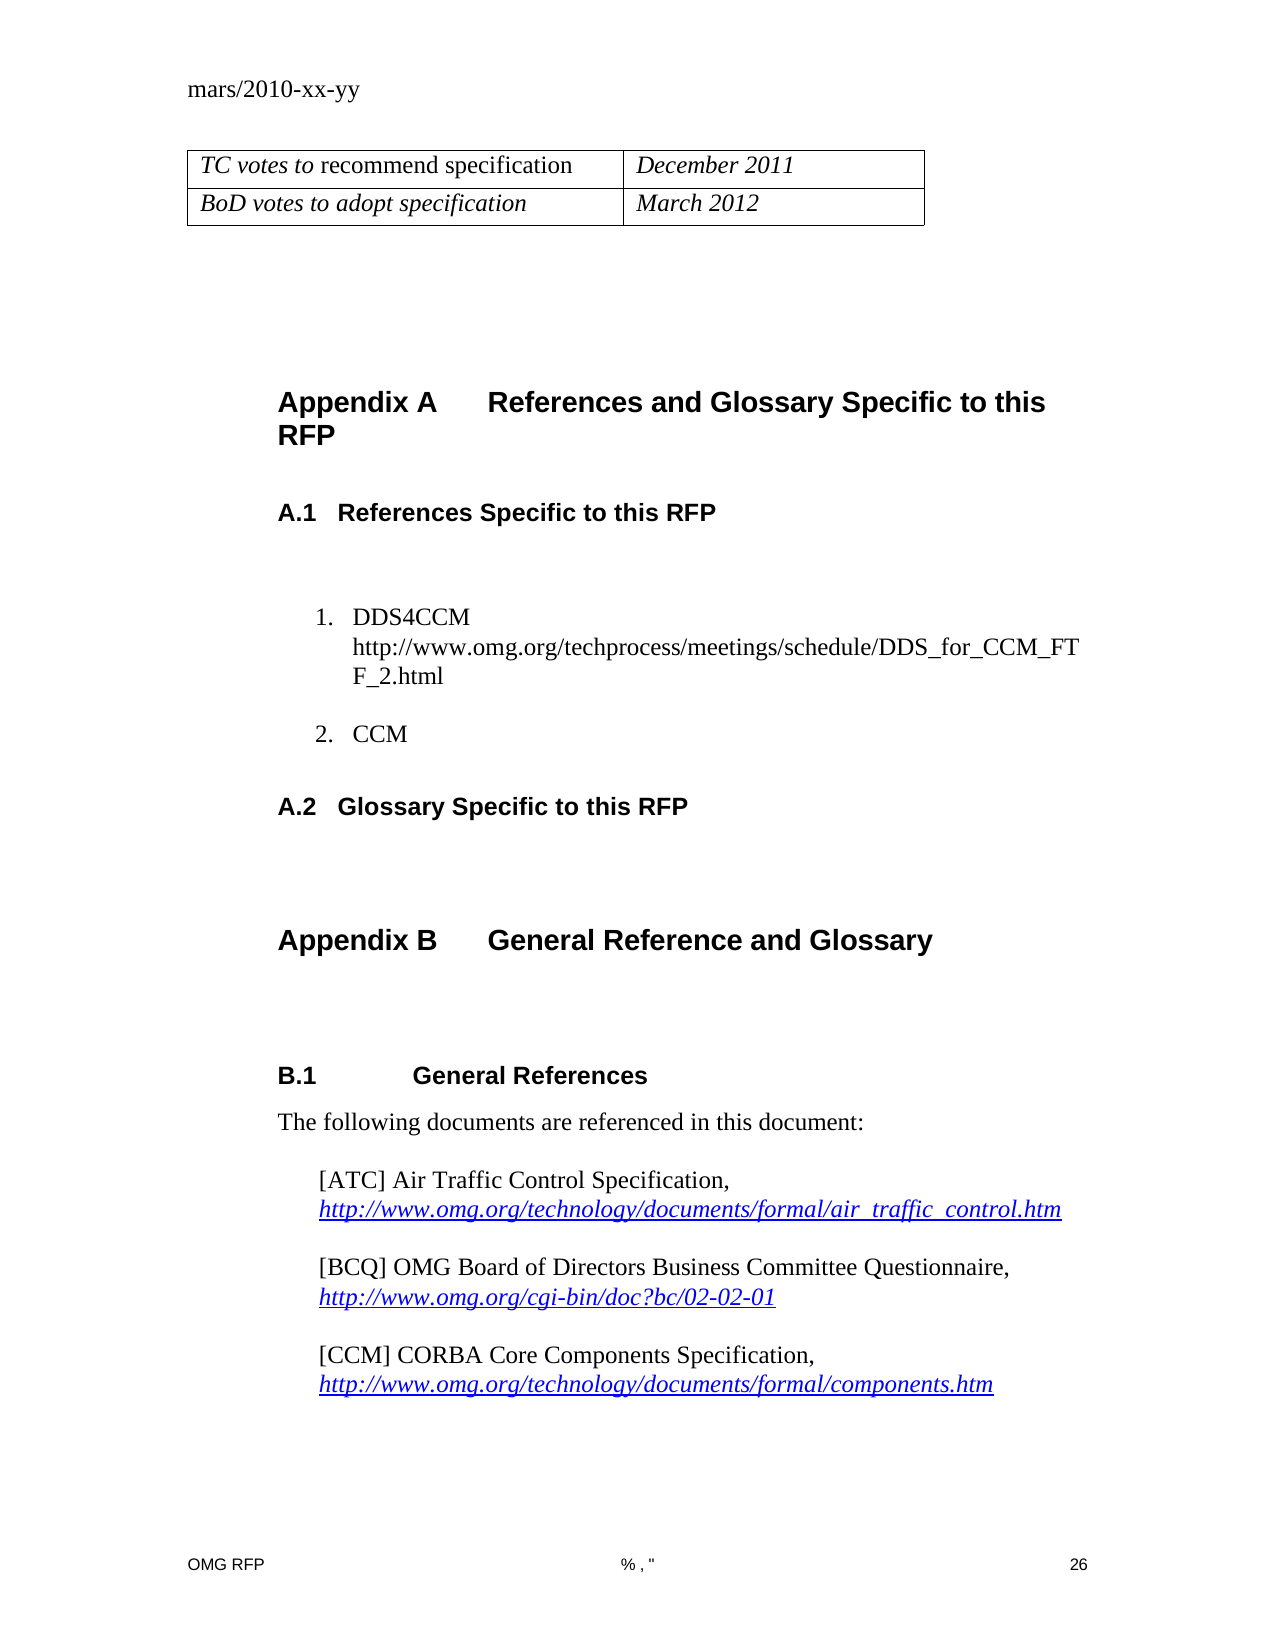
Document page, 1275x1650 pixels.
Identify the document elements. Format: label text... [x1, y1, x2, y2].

subtitle Appendix A References and Glossary Specific to this RFP [187, 386, 1087, 452]
text [CCM] CORBA Core Components Specification, http://www.omg.org/technology/documents/formal/components.htm [319, 1340, 1087, 1398]
subtitle A.2 Glossary Specific to this RFP [187, 792, 1087, 821]
table_cell BoD votes to adopt specification [188, 189, 623, 225]
list DDS4CCM http://www.omg.org/techprocess/meetings/schedule/DDS_for_CCM_FTF_2.html [315, 602, 1087, 690]
table_cell December 2011 [624, 151, 924, 188]
subtitle B.1 General References [187, 1061, 1087, 1090]
table_cell March 2012 [624, 189, 924, 225]
subtitle Appendix B General Reference and Glossary [187, 923, 1087, 957]
text [ATC] Air Traffic Control Specification, http://www.omg.org/technology/documents/formal/air_traffic_control.htm [319, 1165, 1087, 1223]
text [BCQ] OMG Board of Directors Business Committee Questionnaire, http://www.omg.org/cgi-bin/doc?bc/02-02-01 [319, 1252, 1087, 1311]
subtitle A.1 References Specific to this RFP [187, 498, 1087, 527]
text The following documents are referenced in this document: [277, 1107, 1087, 1136]
table_cell TC votes to recommend specification [188, 151, 623, 188]
list CCM [315, 719, 1087, 748]
